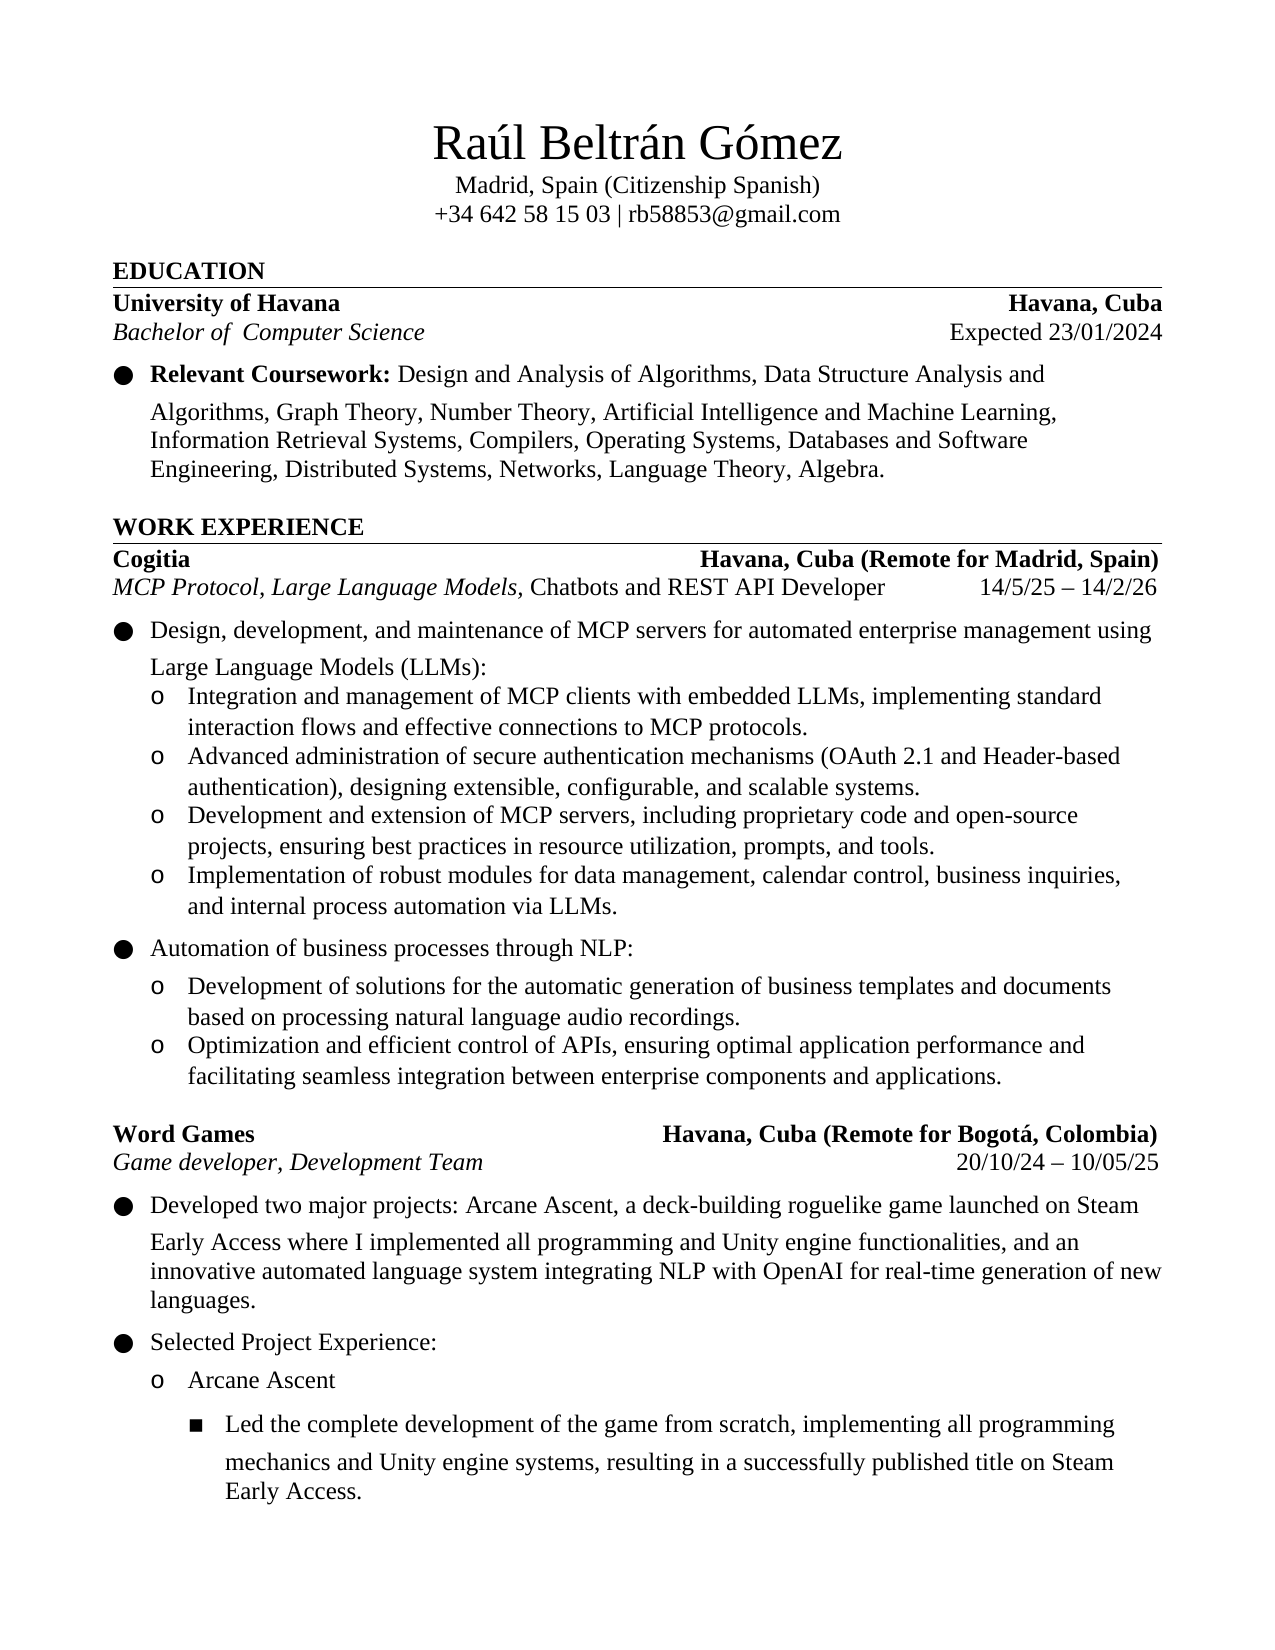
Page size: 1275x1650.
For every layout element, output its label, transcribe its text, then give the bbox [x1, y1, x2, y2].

text EDUCATION [112, 256, 1162, 288]
text Madrid, Spain (Citizenship Spanish) [112, 170, 1162, 199]
list Implementation of robust modules for data management, calendar control, business inquiries, and internal process automation via LLMs. [150, 860, 1162, 919]
text Raúl Beltrán Gómez [112, 112, 1162, 170]
list Integration and management of MCP clients with embedded LLMs, implementing standard interaction flows and effective connections to MCP protocols. [150, 681, 1162, 741]
text University of Havana Havana, Cuba [112, 288, 1162, 317]
list Arcane Ascent [150, 1365, 1162, 1396]
list Developed two major projects: Arcane Ascent, a deck-building roguelike game launched on Steam Early Access where I implemented all programming and Unity engine functionalities, and an innovative automated language system integrating NLP with OpenAI for real-time generation of new languages. [112, 1176, 1162, 1314]
text MCP Protocol, Large Language Models, Chatbots and REST API Developer 14/5/25 – 14/2/26 [112, 572, 1162, 601]
list Design, development, and maintenance of MCP servers for automated enterprise management using Large Language Models (LLMs): [112, 601, 1162, 681]
text Bachelor of Computer Science Expected 23/01/2024 [112, 317, 1162, 346]
text +34 642 58 15 03 | rb58853@gmail.com [112, 199, 1162, 227]
text Word Games Havana, Cuba (Remote for Bogotá, Colombia) [112, 1119, 1162, 1147]
text Cogitia Havana, Cuba (Remote for Madrid, Spain) [112, 544, 1162, 572]
list Development of solutions for the automatic generation of business templates and documents based on processing natural language audio recordings. [150, 971, 1162, 1030]
text Game developer, Development Team 20/10/24 – 10/05/25 [112, 1147, 1162, 1176]
list Development and extension of MCP servers, including proprietary code and open-source projects, ensuring best practices in resource utilization, prompts, and tools. [150, 800, 1162, 860]
text WORK EXPERIENCE [112, 512, 1162, 544]
list Automation of business processes through NLP: [112, 919, 1162, 971]
list Led the complete development of the game from scratch, implementing all programming mechanics and Unity engine systems, resulting in a successfully published title on Steam Early Access. [187, 1396, 1162, 1504]
list Relevant Coursework: Design and Analysis of Algorithms, Data Structure Analysis and Algorithms, Graph Theory, Number Theory, Artificial Intelligence and Machine Learning, Information Retrieval Systems, Compilers, Operating Systems, Databases and Software Engineering, Distributed Systems, Networks, Language Theory, Algebra. [112, 346, 1162, 483]
list Optimization and efficient control of APIs, ensuring optimal application performance and facilitating seamless integration between enterprise components and applications. [150, 1030, 1162, 1090]
list Advanced administration of secure authentication mechanisms (OAuth 2.1 and Header-based authentication), designing extensible, configurable, and scalable systems. [150, 741, 1162, 800]
list Selected Project Experience: [112, 1314, 1162, 1365]
